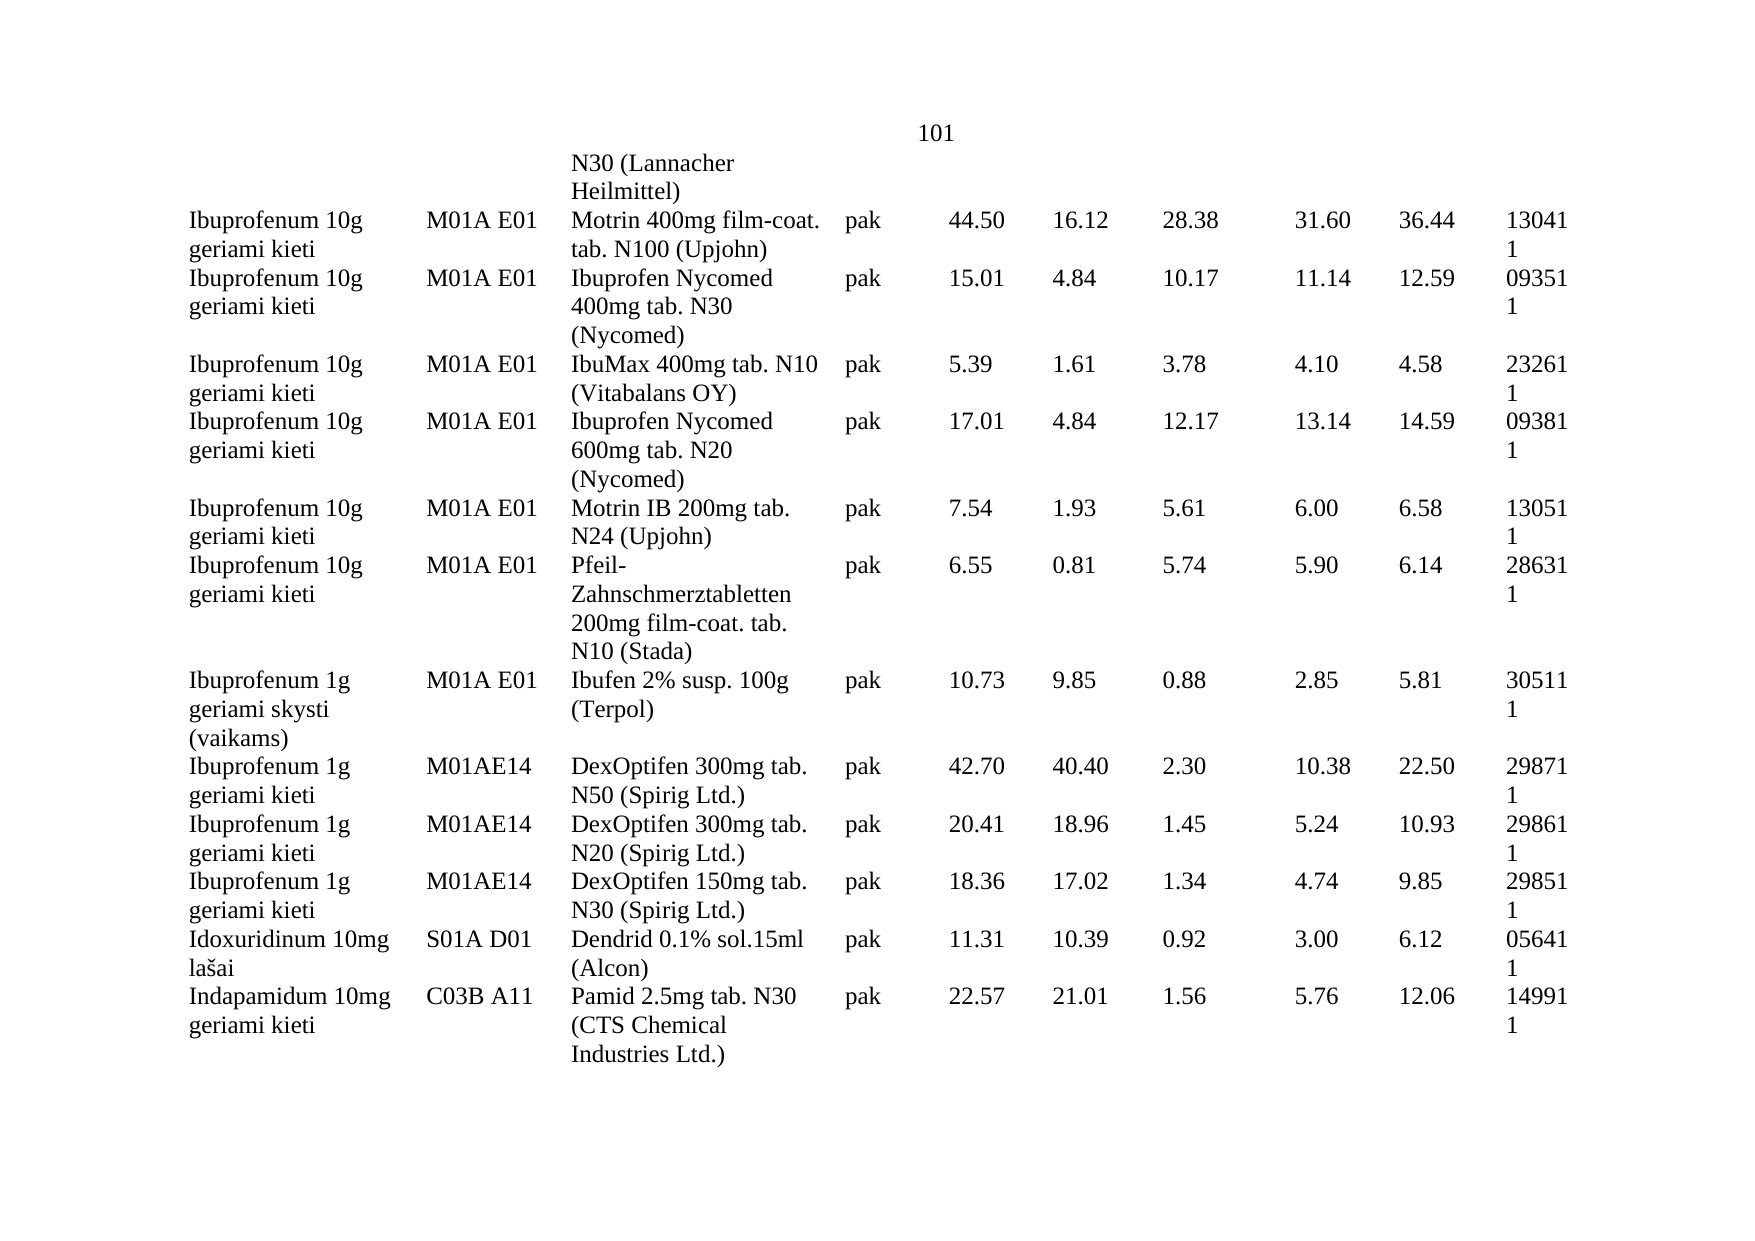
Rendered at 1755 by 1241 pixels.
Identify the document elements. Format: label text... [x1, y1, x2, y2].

table_cell [415, 148, 559, 205]
table_cell 5.24 [1283, 809, 1387, 866]
table_cell 17.01 [938, 406, 1041, 493]
table_cell 5.39 [938, 349, 1041, 406]
table_cell 5.61 [1151, 493, 1283, 550]
table_cell Ibuprofenum 1g geriami kieti [177, 751, 415, 809]
table_cell pak [834, 981, 937, 1068]
table_cell 1.56 [1151, 981, 1283, 1068]
table_cell Ibuprofen Nycomed 600mg tab. N20 (Nycomed) [560, 406, 833, 493]
table_cell 9.85 [1388, 866, 1494, 924]
table_cell [938, 148, 1041, 205]
table_cell 13.14 [1283, 406, 1387, 493]
table_cell 232611 [1495, 349, 1589, 406]
table_cell Ibuprofenum 10g geriami kieti [177, 406, 415, 493]
table_cell pak [834, 263, 937, 349]
table_cell 5.76 [1283, 981, 1387, 1068]
table_cell 22.50 [1388, 751, 1494, 809]
table_cell M01A E01 [415, 665, 559, 751]
table_cell Motrin IB 200mg tab. N24 (Upjohn) [560, 493, 833, 550]
table_cell [1151, 148, 1283, 205]
table_cell M01A E01 [415, 493, 559, 550]
table_cell 12.17 [1151, 406, 1283, 493]
table_cell Ibuprofenum 10g geriami kieti [177, 493, 415, 550]
table_cell 6.55 [938, 550, 1041, 665]
table_cell pak [834, 924, 937, 981]
table_cell [1589, 751, 1595, 809]
table_cell 15.01 [938, 263, 1041, 349]
table_cell Ibuprofenum 10g geriami kieti [177, 349, 415, 406]
table_cell 6.58 [1388, 493, 1494, 550]
table_cell 10.93 [1388, 809, 1494, 866]
table_cell [1589, 665, 1595, 751]
table_cell 16.12 [1041, 205, 1151, 263]
table_cell pak [834, 406, 937, 493]
table_cell 31.60 [1283, 205, 1387, 263]
table_cell Ibuprofenum 10g geriami kieti [177, 550, 415, 665]
table_cell 298611 [1495, 809, 1589, 866]
table_cell Ibuprofen Nycomed 400mg tab. N30 (Nycomed) [560, 263, 833, 349]
table_cell DexOptifen 150mg tab. N30 (Spirig Ltd.) [560, 866, 833, 924]
table_cell [1589, 809, 1595, 866]
table_cell DexOptifen 300mg tab. N50 (Spirig Ltd.) [560, 751, 833, 809]
table_cell N30 (Lannacher Heilmittel) [560, 148, 833, 205]
table_cell 14.59 [1388, 406, 1494, 493]
table_cell 1.34 [1151, 866, 1283, 924]
table_cell [1589, 148, 1595, 205]
table_cell 149911 [1495, 981, 1589, 1068]
table_cell 5.74 [1151, 550, 1283, 665]
table_cell M01AE14 [415, 751, 559, 809]
table_cell IbuMax 400mg tab. N10 (Vitabalans OY) [560, 349, 833, 406]
table_cell 9.85 [1041, 665, 1151, 751]
table_cell 17.02 [1041, 866, 1151, 924]
table_cell 3.00 [1283, 924, 1387, 981]
table_cell 42.70 [938, 751, 1041, 809]
table_cell Pamid 2.5mg tab. N30 (CTS Chemical Industries Ltd.) [560, 981, 833, 1068]
table_cell 0.81 [1041, 550, 1151, 665]
table_cell 5.90 [1283, 550, 1387, 665]
table_cell 1.61 [1041, 349, 1151, 406]
table_cell [1041, 148, 1151, 205]
table_cell 11.31 [938, 924, 1041, 981]
table_cell 44.50 [938, 205, 1041, 263]
table_cell Pfeil-Zahnschmerztabletten 200mg film-coat. tab. N10 (Stada) [560, 550, 833, 665]
table_cell M01AE14 [415, 809, 559, 866]
table_cell 0.92 [1151, 924, 1283, 981]
table_cell M01A E01 [415, 406, 559, 493]
table_cell 22.57 [938, 981, 1041, 1068]
table_cell Indapamidum 10mg geriami kieti [177, 981, 415, 1068]
table_cell Ibufen 2% susp. 100g (Terpol) [560, 665, 833, 751]
table_cell 298711 [1495, 751, 1589, 809]
table_cell 7.54 [938, 493, 1041, 550]
table_cell pak [834, 550, 937, 665]
table_cell Ibuprofenum 1g geriami kieti [177, 866, 415, 924]
table_cell 1.45 [1151, 809, 1283, 866]
table_cell [1283, 148, 1387, 205]
table_cell [1589, 866, 1595, 924]
table_cell pak [834, 493, 937, 550]
table_cell 4.58 [1388, 349, 1494, 406]
table_cell 4.10 [1283, 349, 1387, 406]
table_cell S01A D01 [415, 924, 559, 981]
table_cell 2.30 [1151, 751, 1283, 809]
table_cell 093511 [1495, 263, 1589, 349]
table_cell M01A E01 [415, 550, 559, 665]
table_cell 36.44 [1388, 205, 1494, 263]
table_cell [1589, 981, 1595, 1068]
table_cell [1589, 205, 1595, 263]
table_cell C03B A11 [415, 981, 559, 1068]
table_cell 1.93 [1041, 493, 1151, 550]
table_cell pak [834, 866, 937, 924]
table_cell Motrin 400mg film-coat. tab. N100 (Upjohn) [560, 205, 833, 263]
table_cell pak [834, 751, 937, 809]
table_cell 4.74 [1283, 866, 1387, 924]
table_cell 10.38 [1283, 751, 1387, 809]
table_cell Ibuprofenum 1g geriami skysti (vaikams) [177, 665, 415, 751]
table_cell 093811 [1495, 406, 1589, 493]
table_cell 12.59 [1388, 263, 1494, 349]
table_cell M01A E01 [415, 263, 559, 349]
table_cell Ibuprofenum 1g geriami kieti [177, 809, 415, 866]
table_cell [1589, 349, 1595, 406]
table_cell 6.14 [1388, 550, 1494, 665]
table_cell M01AE14 [415, 866, 559, 924]
table_cell 130411 [1495, 205, 1589, 263]
table_cell 18.96 [1041, 809, 1151, 866]
table_cell pak [834, 349, 937, 406]
table_cell 40.40 [1041, 751, 1151, 809]
table_cell [834, 148, 937, 205]
table_cell 10.39 [1041, 924, 1151, 981]
table_cell 12.06 [1388, 981, 1494, 1068]
table_cell 18.36 [938, 866, 1041, 924]
table_cell pak [834, 809, 937, 866]
table_cell 5.81 [1388, 665, 1494, 751]
table_cell 286311 [1495, 550, 1589, 665]
table_cell pak [834, 665, 937, 751]
table_cell 21.01 [1041, 981, 1151, 1068]
table_cell [1589, 550, 1595, 665]
table_cell 298511 [1495, 866, 1589, 924]
table_cell 4.84 [1041, 263, 1151, 349]
table_cell pak [834, 205, 937, 263]
table_cell 2.85 [1283, 665, 1387, 751]
table_cell Ibuprofenum 10g geriami kieti [177, 263, 415, 349]
table_cell 28.38 [1151, 205, 1283, 263]
table_cell Idoxuridinum 10mg lašai [177, 924, 415, 981]
table_cell 6.12 [1388, 924, 1494, 981]
table_cell 4.84 [1041, 406, 1151, 493]
table_cell [1589, 406, 1595, 493]
table_cell 10.73 [938, 665, 1041, 751]
table_cell [1495, 148, 1589, 205]
table_cell [1388, 148, 1494, 205]
table_cell 6.00 [1283, 493, 1387, 550]
table_cell [1589, 493, 1595, 550]
table_cell 10.17 [1151, 263, 1283, 349]
table_cell Ibuprofenum 10g geriami kieti [177, 205, 415, 263]
table_cell M01A E01 [415, 205, 559, 263]
table_cell 0.88 [1151, 665, 1283, 751]
table_cell M01A E01 [415, 349, 559, 406]
table_cell 056411 [1495, 924, 1589, 981]
table_cell [1589, 263, 1595, 349]
table_cell [177, 148, 415, 205]
table_cell 305111 [1495, 665, 1589, 751]
table_cell DexOptifen 300mg tab. N20 (Spirig Ltd.) [560, 809, 833, 866]
table_cell 3.78 [1151, 349, 1283, 406]
table_cell 130511 [1495, 493, 1589, 550]
table_cell 11.14 [1283, 263, 1387, 349]
table_cell [1589, 924, 1595, 981]
table_cell 20.41 [938, 809, 1041, 866]
table_cell Dendrid 0.1% sol.15ml (Alcon) [560, 924, 833, 981]
